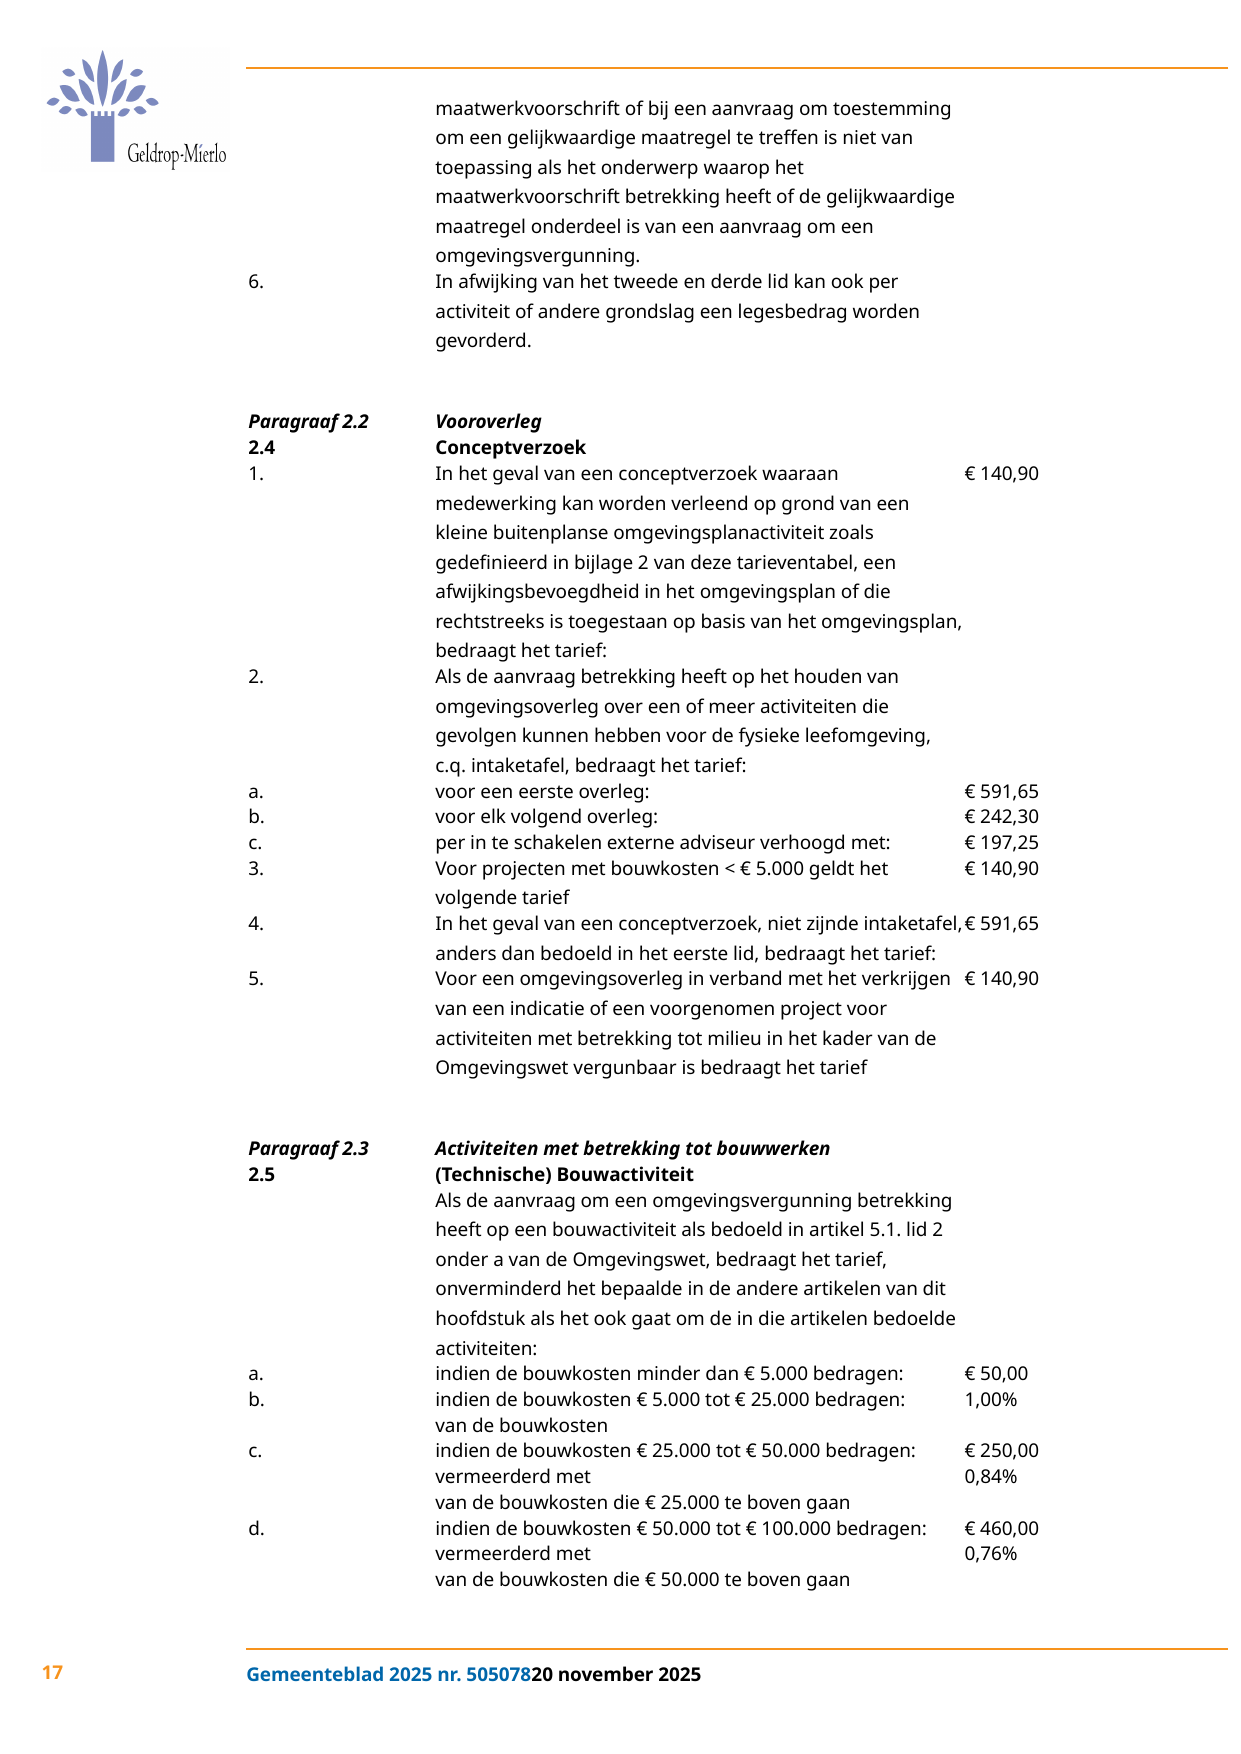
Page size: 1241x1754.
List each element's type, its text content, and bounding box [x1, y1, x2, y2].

table_cell [964, 1412, 1152, 1438]
table_cell [248, 95, 435, 268]
table_cell indien de bouwkosten minder dan € 5.000 bedragen: [435, 1361, 964, 1386]
table_cell van de bouwkosten [435, 1412, 964, 1438]
table_cell [964, 663, 1152, 778]
table_cell indien de bouwkosten € 25.000 tot € 50.000 bedragen: [435, 1438, 964, 1463]
table_cell [964, 434, 1152, 460]
table_cell 4. [248, 910, 435, 966]
table_cell 3. [248, 855, 435, 910]
table_cell vermeerderd met [435, 1541, 964, 1566]
table_cell [964, 269, 1152, 353]
table_cell 2. [248, 663, 435, 778]
table_cell Voor een omgevingsoverleg in verband met het verkrijgen van een indicatie of een voorgenomen project voor activiteiten met betrekking tot milieu in het kader van de Omgevingswet vergunbaar is bedraagt het tarief [435, 966, 964, 1080]
table_cell vermeerderd met [435, 1464, 964, 1489]
table_cell € 50,00 [964, 1361, 1152, 1386]
table_cell € 140,90 [964, 460, 1152, 663]
table_cell € 591,65 [964, 910, 1152, 966]
table_cell € 140,90 [964, 966, 1152, 1080]
table_cell 1. [248, 460, 435, 663]
table_cell b. [248, 804, 435, 829]
table_cell [248, 1566, 435, 1592]
table_cell In afwijking van het tweede en derde lid kan ook per activiteit of andere grondslag een legesbedrag worden gevorderd. [435, 269, 964, 353]
table_cell Voor projecten met bouwkosten < € 5.000 geldt het volgende tarief [435, 855, 964, 910]
table_cell indien de bouwkosten € 50.000 tot € 100.000 bedragen: [435, 1515, 964, 1541]
table_cell Vooroverleg [435, 409, 964, 434]
table_cell b. [248, 1386, 435, 1412]
table_cell a. [248, 1361, 435, 1386]
table_cell [435, 353, 964, 409]
table_cell c. [248, 1438, 435, 1463]
table_cell [964, 1080, 1152, 1135]
table_cell indien de bouwkosten € 5.000 tot € 25.000 bedragen: [435, 1386, 964, 1412]
table_cell per in te schakelen externe adviseur verhoogd met: [435, 829, 964, 855]
table_cell € 140,90 [964, 855, 1152, 910]
table_cell [248, 1464, 435, 1489]
table_cell [248, 1187, 435, 1361]
table_cell d. [248, 1515, 435, 1541]
table_cell [964, 353, 1152, 409]
table_cell [248, 1412, 435, 1438]
table_cell 6. [248, 269, 435, 353]
table_cell voor elk volgend overleg: [435, 804, 964, 829]
table_cell [248, 1080, 435, 1135]
table_cell Activiteiten met betrekking tot bouwwerken [435, 1135, 964, 1161]
table_cell Als de aanvraag om een omgevingsvergunning betrekking heeft op een bouwactiviteit als bedoeld in artikel 5.1. lid 2 onder a van de Omgevingswet, bedraagt het tarief, onverminderd het bepaalde in de andere artikelen van dit hoofdstuk als het ook gaat om de in die artikelen bedoelde activiteiten: [435, 1187, 964, 1361]
table_cell [964, 1187, 1152, 1361]
table_cell [964, 1566, 1152, 1592]
table_cell (Technische) Bouwactiviteit [435, 1161, 964, 1187]
table_cell a. [248, 778, 435, 803]
table_cell [248, 353, 435, 409]
table_cell [964, 1161, 1152, 1187]
table_cell van de bouwkosten die € 25.000 te boven gaan [435, 1489, 964, 1515]
table_cell [964, 1135, 1152, 1161]
table_cell 0,76% [964, 1541, 1152, 1566]
table_cell [964, 95, 1152, 268]
table_cell [435, 1080, 964, 1135]
table_cell [248, 1489, 435, 1515]
table_cell [964, 1489, 1152, 1515]
table_cell van de bouwkosten die € 50.000 te boven gaan [435, 1566, 964, 1592]
picture [41, 47, 231, 172]
table_cell voor een eerste overleg: [435, 778, 964, 803]
table_cell Als de aanvraag betrekking heeft op het houden van omgevingsoverleg over een of meer activiteiten die gevolgen kunnen hebben voor de fysieke leefomgeving, c.q. intaketafel, bedraagt het tarief: [435, 663, 964, 778]
table_cell In het geval van een conceptverzoek waaraan medewerking kan worden verleend op grond van een kleine buitenplanse omgevingsplanactiviteit zoals gedefinieerd in bijlage 2 van deze tarieventabel, een afwijkingsbevoegdheid in het omgevingsplan of die rechtstreeks is toegestaan op basis van het omgevingsplan, bedraagt het tarief: [435, 460, 964, 663]
table_cell € 591,65 [964, 778, 1152, 803]
table_cell 1,00% [964, 1386, 1152, 1412]
table_cell [248, 1541, 435, 1566]
table_cell maatwerkvoorschrift of bij een aanvraag om toestemming om een gelijkwaardige maatregel te treffen is niet van toepassing als het onderwerp waarop het maatwerkvoorschrift betrekking heeft of de gelijkwaardige maatregel onderdeel is van een aanvraag om een omgevingsvergunning. [435, 95, 964, 268]
table_cell 2.5 [248, 1161, 435, 1187]
table_cell In het geval van een conceptverzoek, niet zijnde intaketafel, anders dan bedoeld in het eerste lid, bedraagt het tarief: [435, 910, 964, 966]
table_cell c. [248, 829, 435, 855]
table_cell [964, 409, 1152, 434]
table_cell Paragraaf 2.2 [248, 409, 435, 434]
table_cell Paragraaf 2.3 [248, 1135, 435, 1161]
table_cell Conceptverzoek [435, 434, 964, 460]
table_cell € 460,00 [964, 1515, 1152, 1541]
table_cell € 197,25 [964, 829, 1152, 855]
table_cell € 250,00 [964, 1438, 1152, 1463]
table_cell 5. [248, 966, 435, 1080]
table_cell 2.4 [248, 434, 435, 460]
table_cell 0,84% [964, 1464, 1152, 1489]
table_cell € 242,30 [964, 804, 1152, 829]
